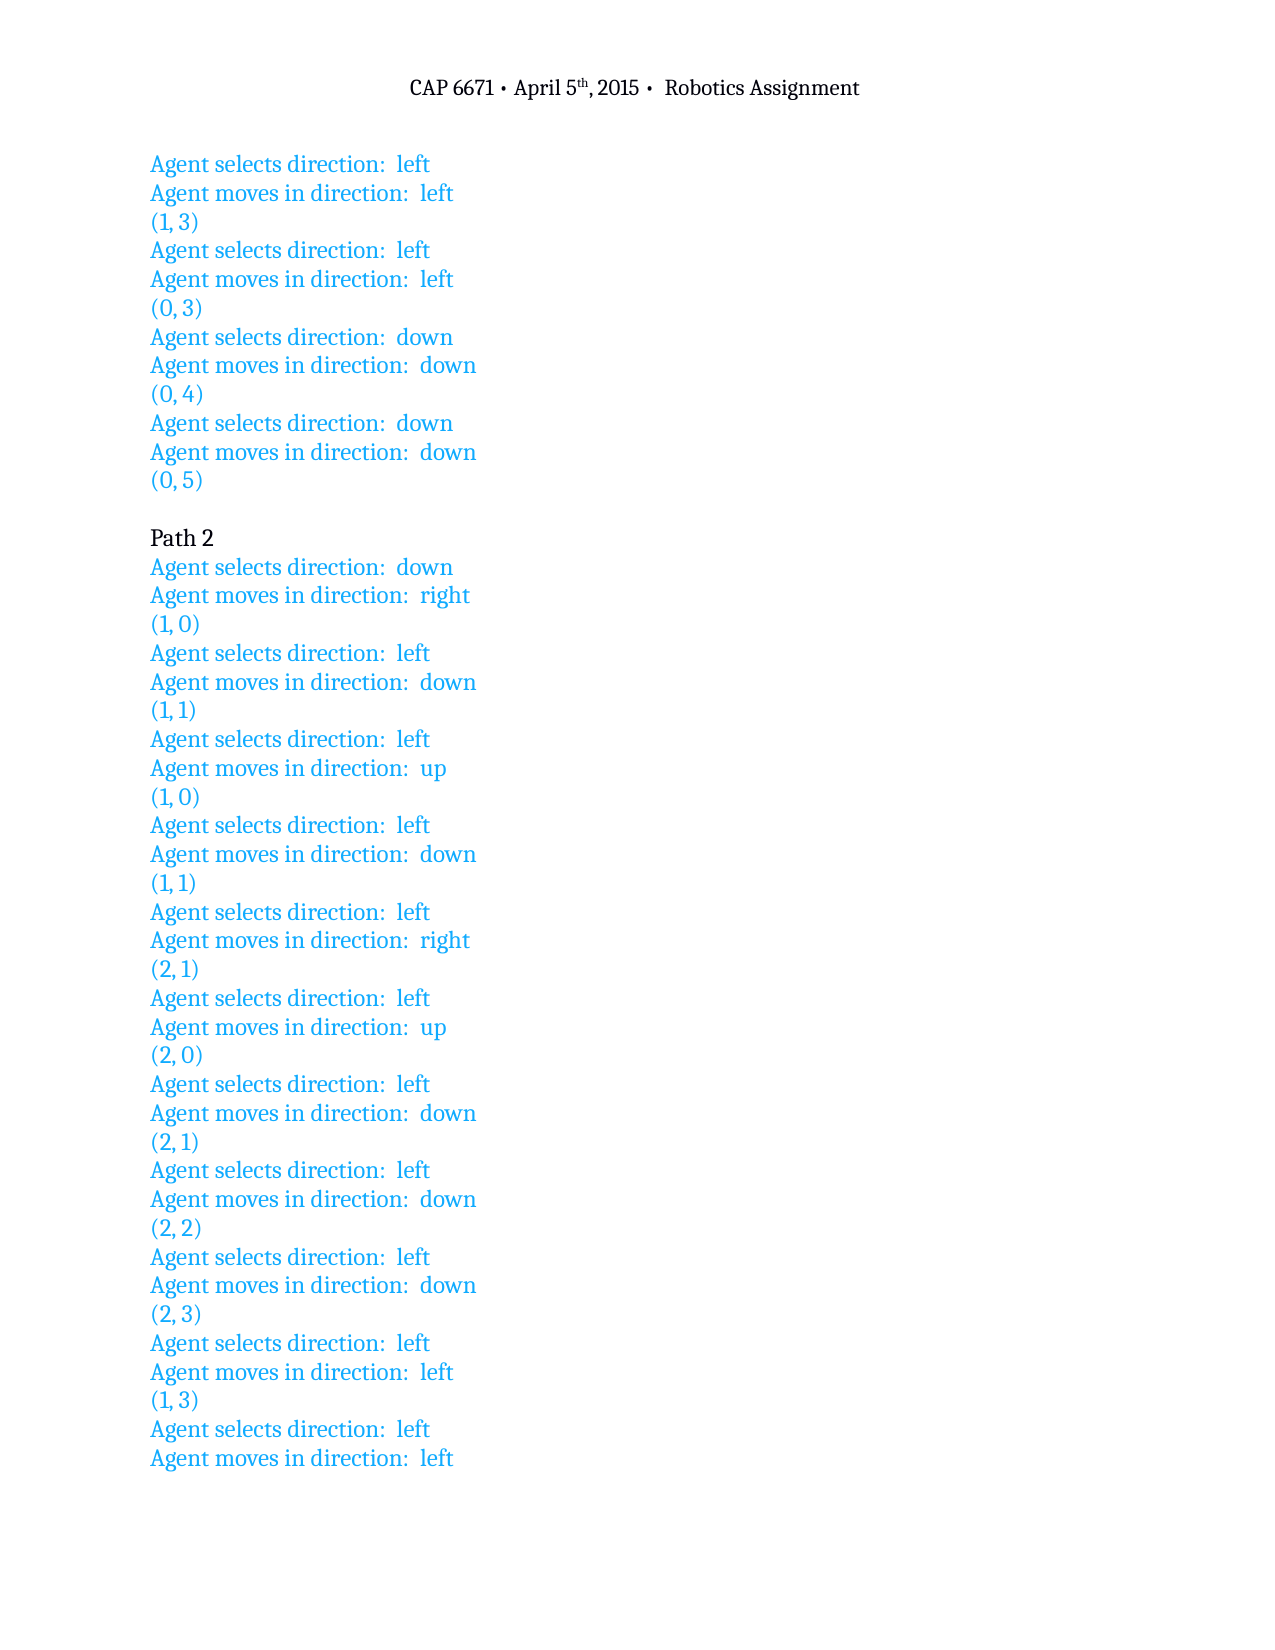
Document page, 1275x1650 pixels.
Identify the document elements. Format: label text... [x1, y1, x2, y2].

text Agent selects direction: left [150, 236, 1125, 265]
text Agent moves in direction: down [150, 1271, 1125, 1300]
text Agent selects direction: left [150, 150, 1125, 179]
text Agent moves in direction: left [150, 1444, 1125, 1472]
text Agent selects direction: left [150, 1070, 1125, 1099]
text (1, 3) [150, 1386, 1125, 1415]
text Agent selects direction: left [150, 897, 1125, 926]
text (1, 3) [150, 207, 1125, 236]
text Agent selects direction: left [150, 639, 1125, 667]
text Path 2 [150, 524, 1125, 552]
text Agent moves in direction: down [150, 437, 1125, 466]
text (2, 2) [150, 1214, 1125, 1242]
text Agent moves in direction: up [150, 754, 1125, 782]
text Agent moves in direction: down [150, 667, 1125, 696]
text Agent moves in direction: left [150, 265, 1125, 294]
text Agent moves in direction: up [150, 1012, 1125, 1041]
text (0, 4) [150, 380, 1125, 409]
text Agent moves in direction: down [150, 840, 1125, 869]
text Agent selects direction: left [150, 1242, 1125, 1271]
text Agent selects direction: left [150, 984, 1125, 1012]
text (2, 0) [150, 1041, 1125, 1070]
text (2, 1) [150, 1127, 1125, 1156]
text Agent selects direction: left [150, 1329, 1125, 1357]
text Agent selects direction: left [150, 1415, 1125, 1444]
text Agent moves in direction: left [150, 179, 1125, 207]
text (0, 5) [150, 466, 1125, 495]
text Agent moves in direction: down [150, 1185, 1125, 1214]
text (0, 3) [150, 294, 1125, 322]
text Agent selects direction: down [150, 552, 1125, 581]
text (2, 3) [150, 1300, 1125, 1329]
text Agent moves in direction: down [150, 351, 1125, 380]
text Agent moves in direction: left [150, 1357, 1125, 1386]
text Agent selects direction: left [150, 811, 1125, 840]
text (1, 1) [150, 696, 1125, 725]
text Agent selects direction: left [150, 725, 1125, 754]
text Agent selects direction: left [150, 1156, 1125, 1185]
text (1, 0) [150, 782, 1125, 811]
text Agent selects direction: down [150, 409, 1125, 437]
text Agent selects direction: down [150, 322, 1125, 351]
text Agent moves in direction: right [150, 926, 1125, 955]
text Agent moves in direction: down [150, 1099, 1125, 1127]
text (1, 0) [150, 610, 1125, 639]
text Agent moves in direction: right [150, 581, 1125, 610]
text (2, 1) [150, 955, 1125, 984]
text (1, 1) [150, 869, 1125, 897]
